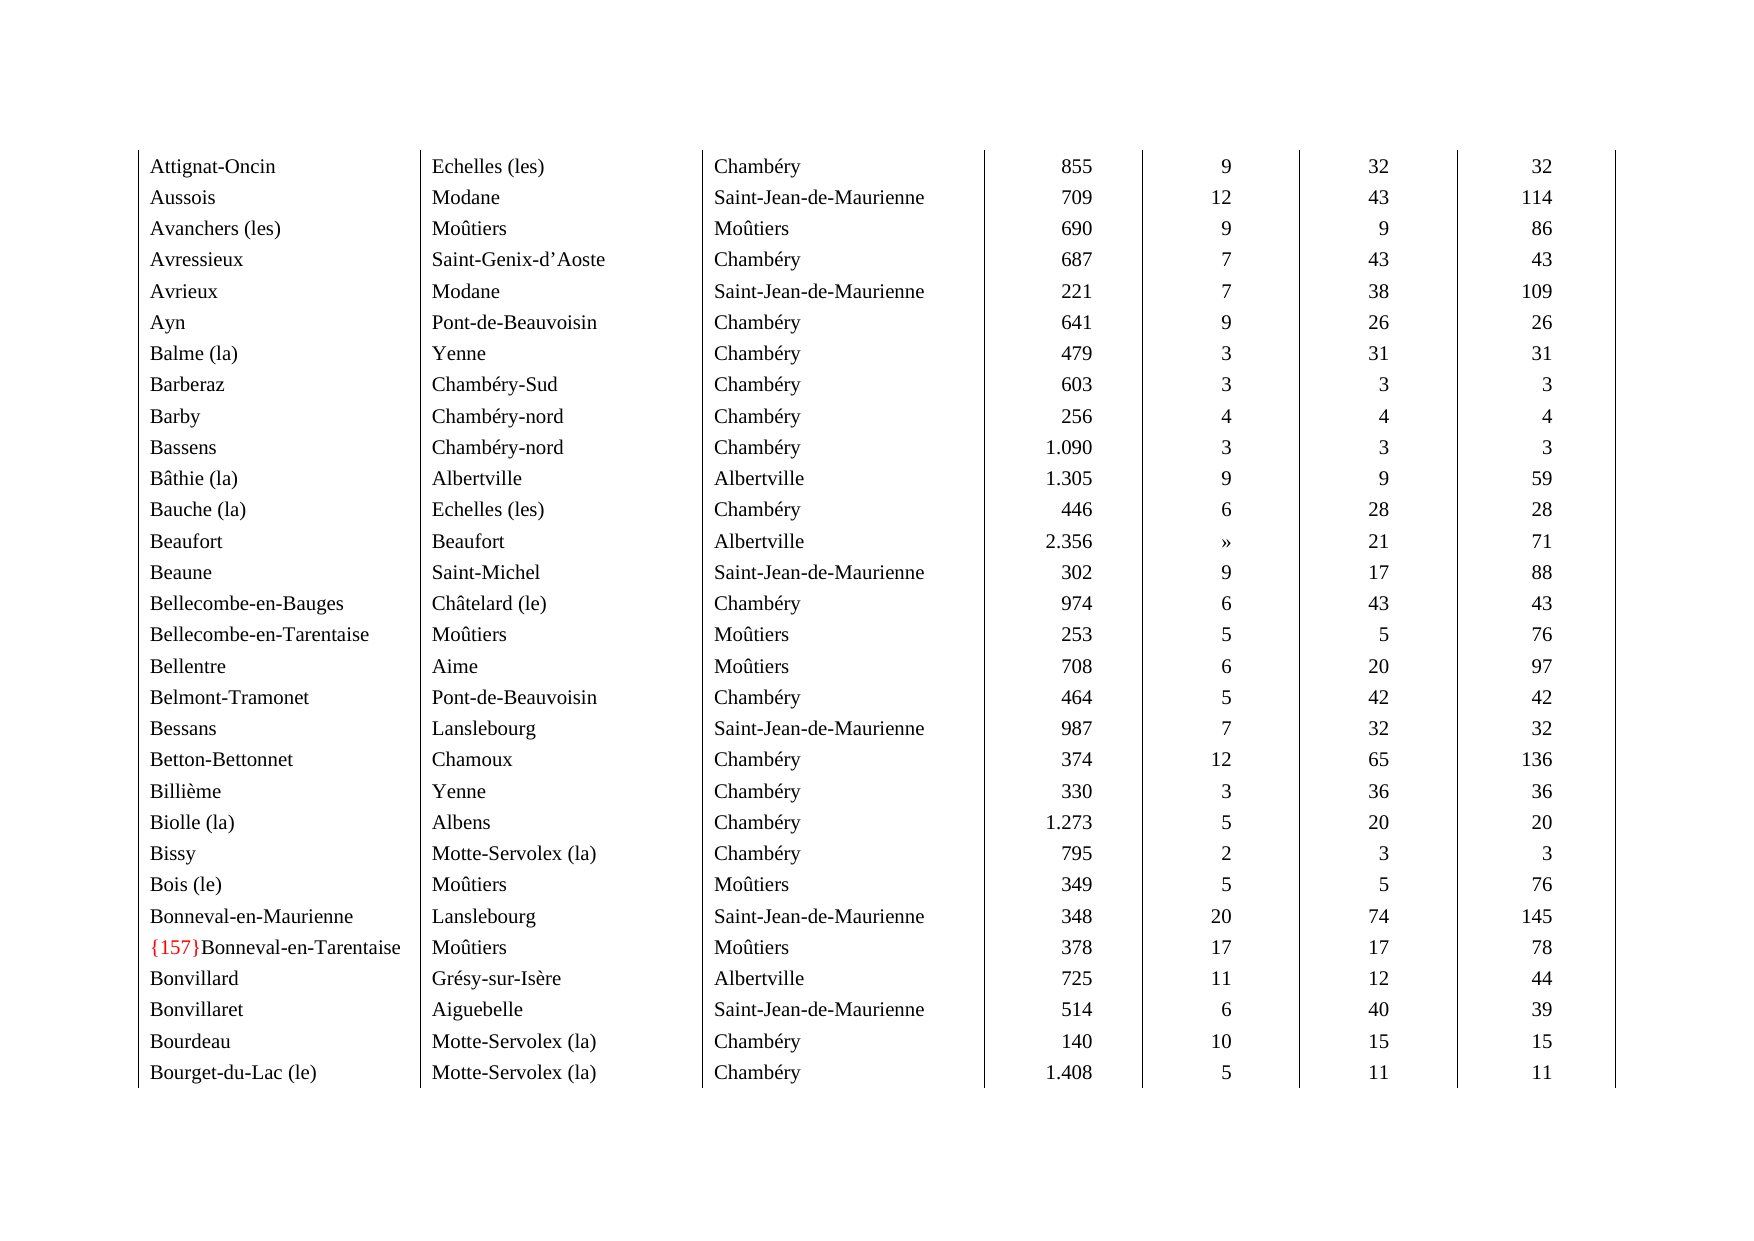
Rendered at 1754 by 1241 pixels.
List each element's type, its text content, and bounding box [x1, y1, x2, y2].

table_cell 708 [985, 650, 1142, 681]
table_cell Moûtiers [421, 869, 702, 900]
table_cell 20 [1300, 650, 1457, 681]
table_cell 4 [1300, 400, 1457, 431]
table_cell Moûtiers [703, 619, 984, 650]
table_cell Chambéry [703, 588, 984, 619]
table_cell Bonvillaret [139, 994, 420, 1025]
table_cell Saint-Michel [421, 556, 702, 587]
table_cell 32 [1458, 713, 1615, 744]
table_cell 5 [1143, 681, 1299, 712]
table_cell {157}Bonneval-en-Tarentaise [139, 931, 420, 962]
table_cell 687 [985, 244, 1142, 275]
table_cell 20 [1458, 806, 1615, 837]
table_cell 256 [985, 400, 1142, 431]
table_cell 76 [1458, 619, 1615, 650]
table_cell 2 [1143, 838, 1299, 869]
table_cell Beaufort [421, 525, 702, 556]
table_cell 3 [1143, 369, 1299, 400]
table_cell Saint-Jean-de-Maurienne [703, 275, 984, 306]
table_cell Chambéry [703, 775, 984, 806]
table_cell Chambéry [703, 150, 984, 181]
table_cell 709 [985, 181, 1142, 212]
table_cell 31 [1458, 338, 1615, 369]
table_cell 145 [1458, 900, 1615, 931]
table_cell Saint-Jean-de-Maurienne [703, 556, 984, 587]
table_cell 3 [1300, 838, 1457, 869]
table_cell Saint-Jean-de-Maurienne [703, 994, 984, 1025]
table_cell 20 [1143, 900, 1299, 931]
table_cell Chambéry [703, 244, 984, 275]
table_cell Bonvillard [139, 963, 420, 994]
table_cell 9 [1300, 213, 1457, 244]
table_cell Bellentre [139, 650, 420, 681]
table_cell 1.408 [985, 1056, 1142, 1087]
table_cell Albertville [703, 963, 984, 994]
table_cell Chambéry-Sud [421, 369, 702, 400]
table_cell 11 [1300, 1056, 1457, 1087]
table_cell 1.273 [985, 806, 1142, 837]
table_cell 31 [1300, 338, 1457, 369]
table_cell 374 [985, 744, 1142, 775]
table_cell 71 [1458, 525, 1615, 556]
table_cell 40 [1300, 994, 1457, 1025]
table_cell Lanslebourg [421, 900, 702, 931]
table_cell Aiguebelle [421, 994, 702, 1025]
table_cell 855 [985, 150, 1142, 181]
table_cell 78 [1458, 931, 1615, 962]
table_cell 349 [985, 869, 1142, 900]
table_cell 302 [985, 556, 1142, 587]
table_cell Lanslebourg [421, 713, 702, 744]
table_cell 65 [1300, 744, 1457, 775]
table_cell Billième [139, 775, 420, 806]
table_cell Chambéry [703, 806, 984, 837]
table_cell 7 [1143, 244, 1299, 275]
table_cell Albertville [703, 463, 984, 494]
table_cell 690 [985, 213, 1142, 244]
table_cell 974 [985, 588, 1142, 619]
table_cell 12 [1143, 181, 1299, 212]
table_cell Beaune [139, 556, 420, 587]
table_cell 6 [1143, 650, 1299, 681]
table_cell 221 [985, 275, 1142, 306]
table_cell 6 [1143, 588, 1299, 619]
table_cell 4 [1143, 400, 1299, 431]
table_cell 32 [1458, 150, 1615, 181]
table_cell 17 [1143, 931, 1299, 962]
table_cell 26 [1458, 306, 1615, 337]
table_cell Avanchers (les) [139, 213, 420, 244]
table_cell Bissy [139, 838, 420, 869]
table_cell Pont-de-Beauvoisin [421, 306, 702, 337]
table_cell Saint-Jean-de-Maurienne [703, 181, 984, 212]
table_cell 5 [1143, 1056, 1299, 1087]
table_cell Yenne [421, 775, 702, 806]
table_cell 43 [1458, 588, 1615, 619]
table_cell Moûtiers [421, 619, 702, 650]
table_cell 88 [1458, 556, 1615, 587]
table_cell 26 [1300, 306, 1457, 337]
table_cell Bourdeau [139, 1025, 420, 1056]
table_cell 11 [1143, 963, 1299, 994]
table_cell Barby [139, 400, 420, 431]
table_cell 5 [1143, 869, 1299, 900]
table_cell 7 [1143, 275, 1299, 306]
table_cell Chambéry [703, 338, 984, 369]
table_cell 1.090 [985, 431, 1142, 462]
table_cell 5 [1143, 619, 1299, 650]
table_cell Moûtiers [703, 650, 984, 681]
table_cell 114 [1458, 181, 1615, 212]
table_cell 9 [1143, 150, 1299, 181]
table_cell 5 [1300, 869, 1457, 900]
table_cell Chambéry [703, 431, 984, 462]
table_cell Bois (le) [139, 869, 420, 900]
table_cell 987 [985, 713, 1142, 744]
table_cell 5 [1300, 619, 1457, 650]
table_cell Attignat-Oncin [139, 150, 420, 181]
table_cell 11 [1458, 1056, 1615, 1087]
table_cell Aussois [139, 181, 420, 212]
table_cell 4 [1458, 400, 1615, 431]
table_cell Betton-Bettonnet [139, 744, 420, 775]
table_cell 7 [1143, 713, 1299, 744]
table_cell Ayn [139, 306, 420, 337]
table_cell Pont-de-Beauvoisin [421, 681, 702, 712]
table_cell 1.305 [985, 463, 1142, 494]
table_cell Chambéry [703, 681, 984, 712]
table_cell 464 [985, 681, 1142, 712]
table_cell 641 [985, 306, 1142, 337]
table_cell Bassens [139, 431, 420, 462]
table_cell Bonneval-en-Maurienne [139, 900, 420, 931]
table_cell 10 [1143, 1025, 1299, 1056]
table_cell 9 [1143, 556, 1299, 587]
table_cell 17 [1300, 556, 1457, 587]
table_cell Albertville [421, 463, 702, 494]
table_cell 36 [1300, 775, 1457, 806]
table_cell 9 [1300, 463, 1457, 494]
table_cell Chambéry [703, 494, 984, 525]
table_cell 28 [1458, 494, 1615, 525]
table_cell Motte-Servolex (la) [421, 1025, 702, 1056]
table_cell 446 [985, 494, 1142, 525]
table_cell 6 [1143, 494, 1299, 525]
table_cell Albens [421, 806, 702, 837]
table_cell 32 [1300, 150, 1457, 181]
table_cell Grésy-sur-Isère [421, 963, 702, 994]
table_cell 39 [1458, 994, 1615, 1025]
table_cell 9 [1143, 213, 1299, 244]
table_cell Barberaz [139, 369, 420, 400]
table_cell Chamoux [421, 744, 702, 775]
table_cell Bellecombe-en-Tarentaise [139, 619, 420, 650]
table_cell 20 [1300, 806, 1457, 837]
table_cell Albertville [703, 525, 984, 556]
table_cell 76 [1458, 869, 1615, 900]
table_cell Echelles (les) [421, 494, 702, 525]
table_cell 43 [1458, 244, 1615, 275]
table_cell 514 [985, 994, 1142, 1025]
table_cell Chambéry [703, 1056, 984, 1087]
table_cell 12 [1300, 963, 1457, 994]
table_cell 28 [1300, 494, 1457, 525]
table_cell Chambéry [703, 1025, 984, 1056]
table_cell 3 [1143, 775, 1299, 806]
table_cell 21 [1300, 525, 1457, 556]
table_cell Aime [421, 650, 702, 681]
table_cell Saint-Genix-d’Aoste [421, 244, 702, 275]
table_cell 42 [1458, 681, 1615, 712]
table_cell 9 [1143, 463, 1299, 494]
table_cell 109 [1458, 275, 1615, 306]
table_cell 12 [1143, 744, 1299, 775]
table_cell 42 [1300, 681, 1457, 712]
table_cell 17 [1300, 931, 1457, 962]
table_cell 253 [985, 619, 1142, 650]
table_cell 479 [985, 338, 1142, 369]
table_cell Belmont-Tramonet [139, 681, 420, 712]
table_cell 3 [1458, 369, 1615, 400]
table_cell Balme (la) [139, 338, 420, 369]
table_cell Echelles (les) [421, 150, 702, 181]
table_cell 43 [1300, 181, 1457, 212]
table_cell 86 [1458, 213, 1615, 244]
table_cell 3 [1143, 431, 1299, 462]
table_cell Yenne [421, 338, 702, 369]
table_cell 5 [1143, 806, 1299, 837]
table_cell 59 [1458, 463, 1615, 494]
table_cell Chambéry [703, 838, 984, 869]
table_cell Chambéry [703, 400, 984, 431]
table_cell 3 [1143, 338, 1299, 369]
table_cell 15 [1458, 1025, 1615, 1056]
table_cell Modane [421, 181, 702, 212]
table_cell 38 [1300, 275, 1457, 306]
table_cell 136 [1458, 744, 1615, 775]
table_cell 3 [1300, 369, 1457, 400]
table_cell 795 [985, 838, 1142, 869]
table_cell Moûtiers [421, 213, 702, 244]
table_cell 15 [1300, 1025, 1457, 1056]
table_cell Chambéry-nord [421, 431, 702, 462]
table_cell Chambéry-nord [421, 400, 702, 431]
table_cell Modane [421, 275, 702, 306]
table_cell Biolle (la) [139, 806, 420, 837]
table_cell Bellecombe-en-Bauges [139, 588, 420, 619]
table_cell 330 [985, 775, 1142, 806]
table_cell Bâthie (la) [139, 463, 420, 494]
table_cell 97 [1458, 650, 1615, 681]
table_cell Moûtiers [703, 869, 984, 900]
table_cell Avrieux [139, 275, 420, 306]
table_cell 378 [985, 931, 1142, 962]
table_cell Moûtiers [703, 931, 984, 962]
table_cell Bourget-du-Lac (le) [139, 1056, 420, 1087]
table_cell 725 [985, 963, 1142, 994]
table_cell 74 [1300, 900, 1457, 931]
table_cell Moûtiers [703, 213, 984, 244]
table_cell 44 [1458, 963, 1615, 994]
table_cell Saint-Jean-de-Maurienne [703, 713, 984, 744]
table_cell Bauche (la) [139, 494, 420, 525]
table_cell 3 [1458, 431, 1615, 462]
table_cell 603 [985, 369, 1142, 400]
table_cell Motte-Servolex (la) [421, 838, 702, 869]
table_cell 348 [985, 900, 1142, 931]
table_cell 36 [1458, 775, 1615, 806]
table_cell Chambéry [703, 306, 984, 337]
table_cell 9 [1143, 306, 1299, 337]
table_cell 2.356 [985, 525, 1142, 556]
table_cell 3 [1300, 431, 1457, 462]
table_cell 32 [1300, 713, 1457, 744]
table_cell Chambéry [703, 369, 984, 400]
table_cell Saint-Jean-de-Maurienne [703, 900, 984, 931]
table_cell Châtelard (le) [421, 588, 702, 619]
table_cell Beaufort [139, 525, 420, 556]
table_cell 140 [985, 1025, 1142, 1056]
table_cell Chambéry [703, 744, 984, 775]
table_cell 3 [1458, 838, 1615, 869]
table_cell 43 [1300, 244, 1457, 275]
table_cell Motte-Servolex (la) [421, 1056, 702, 1087]
table_cell 6 [1143, 994, 1299, 1025]
table_cell Bessans [139, 713, 420, 744]
table_cell Moûtiers [421, 931, 702, 962]
table_cell » [1143, 525, 1299, 556]
table_cell Avressieux [139, 244, 420, 275]
table_cell 43 [1300, 588, 1457, 619]
